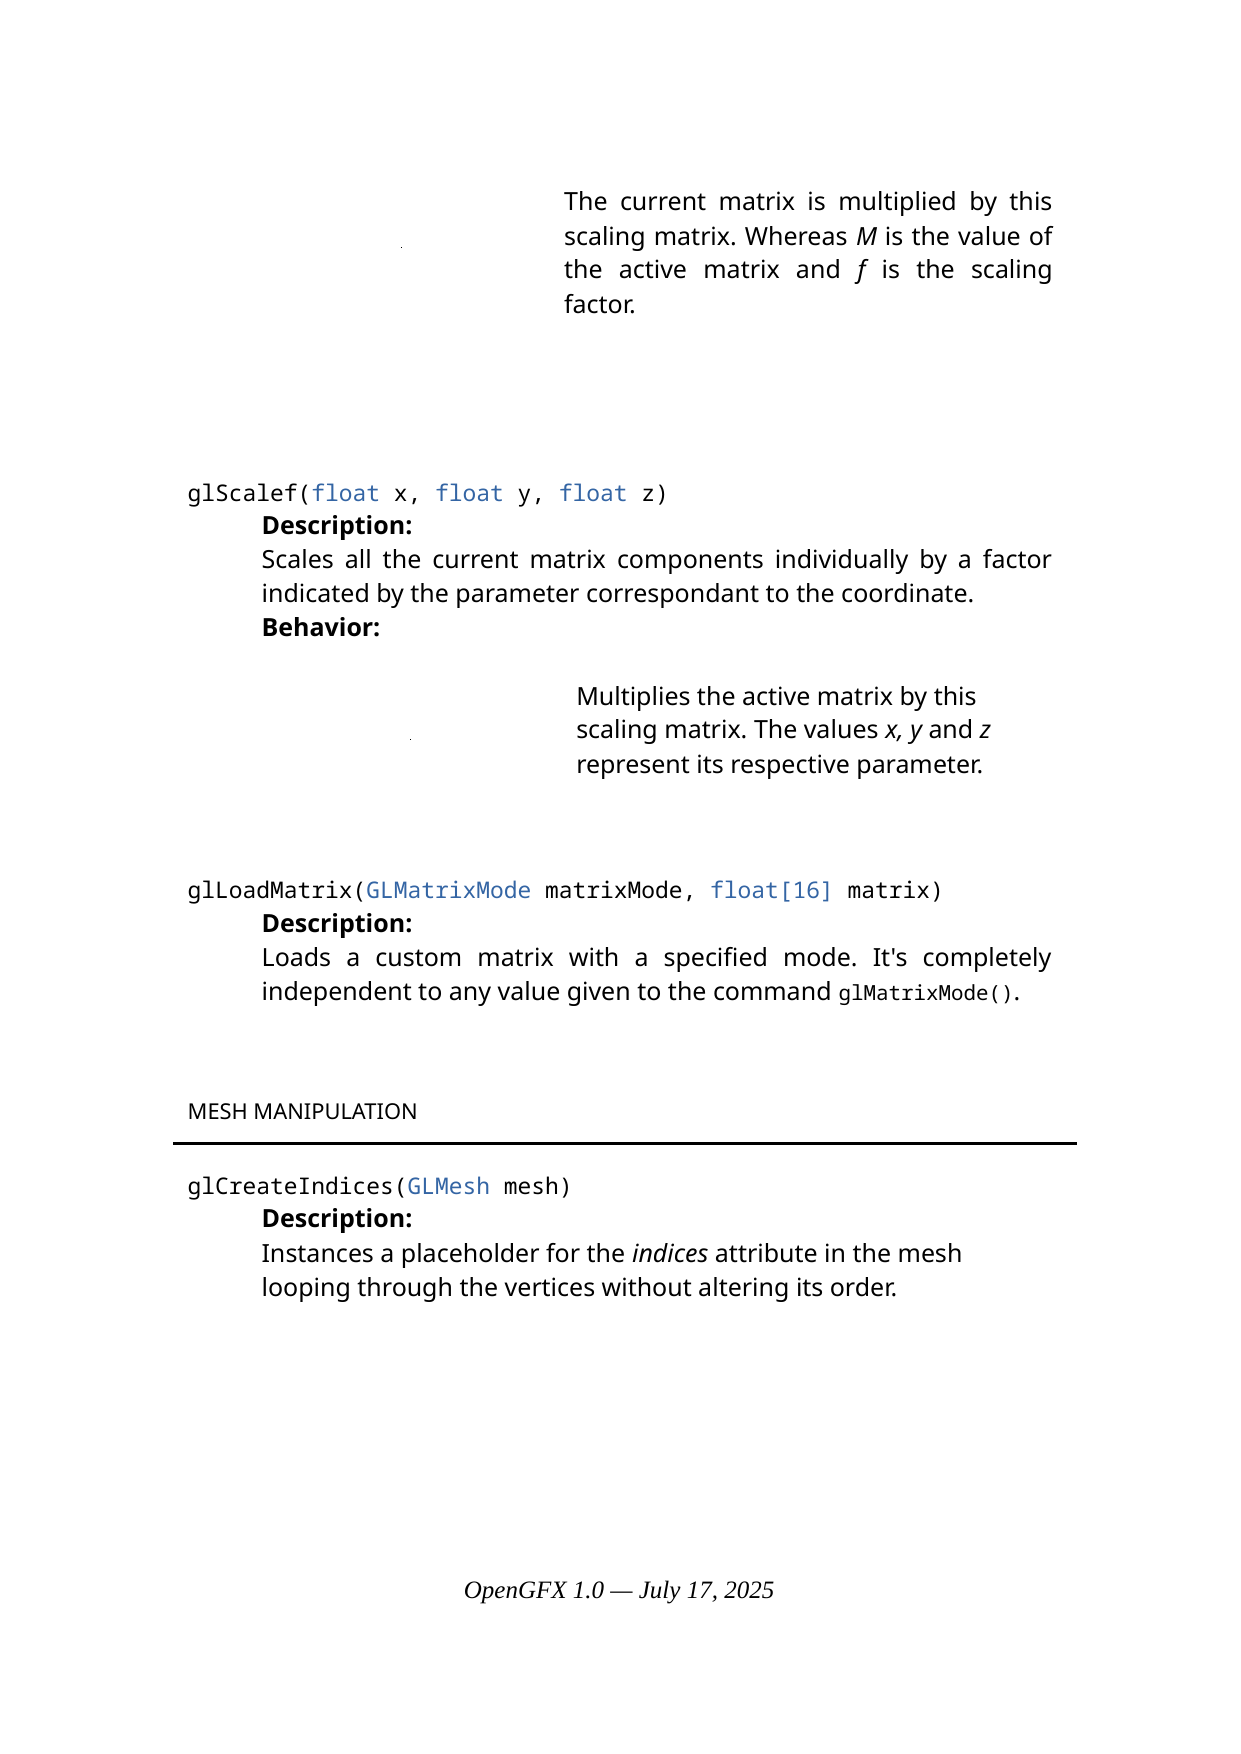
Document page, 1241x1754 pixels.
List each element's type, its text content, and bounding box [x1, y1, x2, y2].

text Instances a placeholder for the indices attribute in the mesh looping through the vertices without altering its order. [261, 1235, 1053, 1303]
text Loads a custom matrix with a specified mode. It's completely independent to any value given to the command glMatrixMode(). [261, 939, 1053, 1007]
text Description: [261, 1201, 1053, 1235]
text Behavior: [261, 610, 1053, 644]
text Scales all the current matrix components individually by a factor indicated by the parameter correspondant to the coordinate. [261, 542, 1053, 610]
text Description: [261, 508, 1053, 542]
text glLoadMatrix(GLMatrixMode matrixMode, float[16] matrix) [187, 874, 1053, 905]
text The current matrix is multiplied by this scaling matrix. Whereas M is the value of the active matrix and f is the scaling factor. [216, 184, 1053, 320]
subtitle MESH MANIPULATION [187, 1096, 1053, 1126]
text Description: [261, 905, 1053, 939]
text Multiplies the active matrix by this scaling matrix. The values x, y and z represent its respective parameter. [216, 678, 1053, 780]
text glScalef(float x, float y, float z) [187, 477, 1053, 508]
text glCreateIndices(GLMesh mesh) [187, 1170, 1053, 1201]
